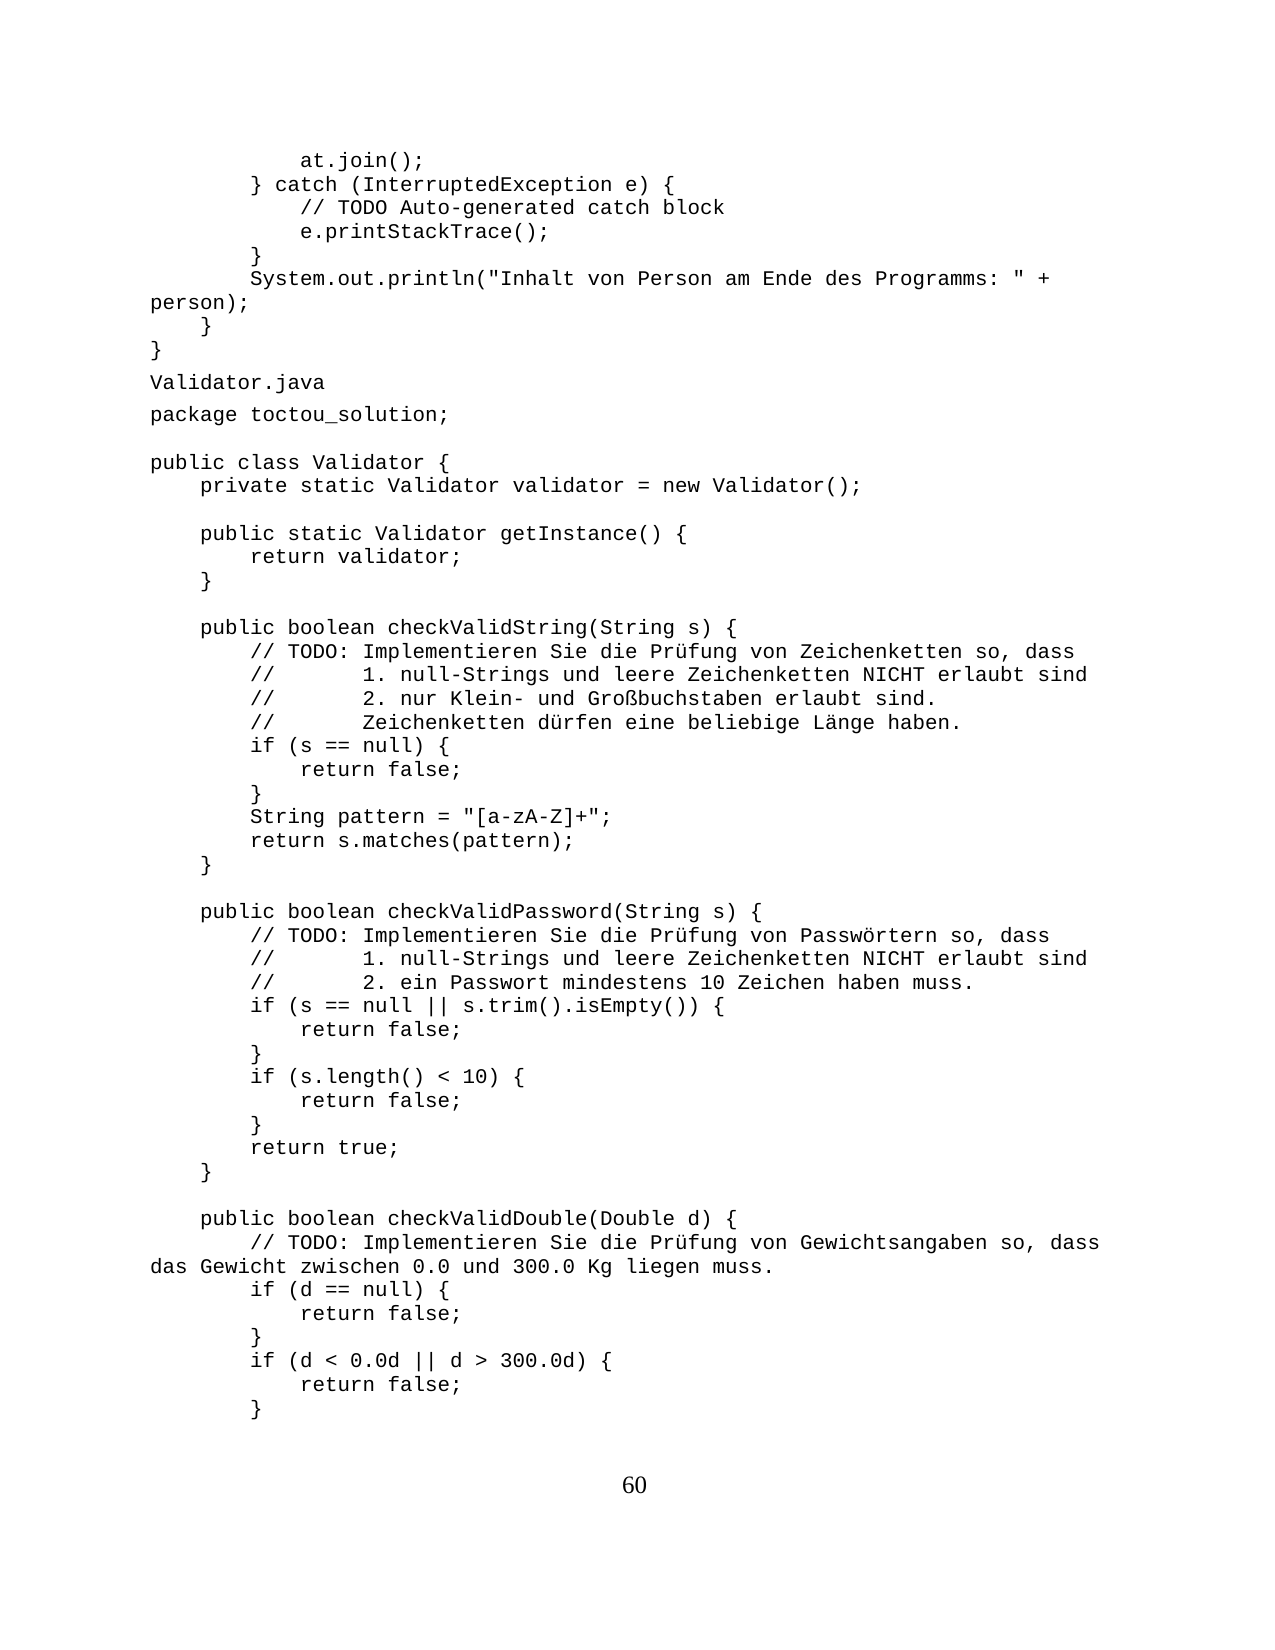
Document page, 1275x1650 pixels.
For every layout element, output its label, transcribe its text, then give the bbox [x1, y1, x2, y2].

text // TODO Auto-generated catch block [150, 197, 1125, 221]
text if (d < 0.0d || d > 300.0d) { [150, 1350, 1125, 1374]
text return validator; [150, 546, 1125, 570]
text // Zeichenketten dürfen eine beliebige Länge haben. [150, 712, 1125, 735]
text return false; [150, 1019, 1125, 1043]
text public boolean checkValidDouble(Double d) { [150, 1208, 1125, 1232]
text return s.matches(pattern); [150, 830, 1125, 854]
text } [150, 854, 1125, 877]
text return false; [150, 759, 1125, 783]
text public boolean checkValidString(String s) { [150, 617, 1125, 641]
text public static Validator getInstance() { [150, 523, 1125, 546]
text } [150, 1397, 1125, 1421]
text } [150, 1114, 1125, 1137]
text if (d == null) { [150, 1279, 1125, 1303]
text String pattern = "[a-zA-Z]+"; [150, 806, 1125, 830]
text // 1. null-Strings und leere Zeichenketten NICHT erlaubt sind [150, 948, 1125, 972]
text at.join(); [150, 150, 1125, 174]
text System.out.println("Inhalt von Person am Ende des Programms: " + person); [150, 268, 1125, 316]
text // 2. ein Passwort mindestens 10 Zeichen haben muss. [150, 972, 1125, 996]
text public boolean checkValidPassword(String s) { [150, 901, 1125, 924]
text } [150, 339, 1125, 363]
text return false; [150, 1374, 1125, 1397]
text // TODO: Implementieren Sie die Prüfung von Zeichenketten so, dass [150, 641, 1125, 664]
text } [150, 1043, 1125, 1066]
text package toctou_solution; [150, 404, 1125, 428]
text // 1. null-Strings und leere Zeichenketten NICHT erlaubt sind [150, 664, 1125, 688]
text } [150, 1161, 1125, 1185]
text // 2. nur Klein- und Großbuchstaben erlaubt sind. [150, 688, 1125, 712]
text return false; [150, 1090, 1125, 1114]
text } [150, 570, 1125, 593]
text Validator.java [150, 372, 1125, 395]
text } [150, 316, 1125, 339]
text if (s.length() < 10) { [150, 1066, 1125, 1090]
text return false; [150, 1303, 1125, 1327]
text if (s == null) { [150, 735, 1125, 759]
text private static Validator validator = new Validator(); [150, 475, 1125, 499]
text } catch (InterruptedException e) { [150, 174, 1125, 197]
text public class Validator { [150, 452, 1125, 475]
text // TODO: Implementieren Sie die Prüfung von Passwörtern so, dass [150, 924, 1125, 948]
text } [150, 244, 1125, 268]
text // TODO: Implementieren Sie die Prüfung von Gewichtsangaben so, dass das Gewicht zwischen 0.0 und 300.0 Kg liegen muss. [150, 1232, 1125, 1279]
text return true; [150, 1137, 1125, 1161]
text } [150, 783, 1125, 806]
text } [150, 1327, 1125, 1350]
text e.printStackTrace(); [150, 221, 1125, 244]
text if (s == null || s.trim().isEmpty()) { [150, 996, 1125, 1019]
